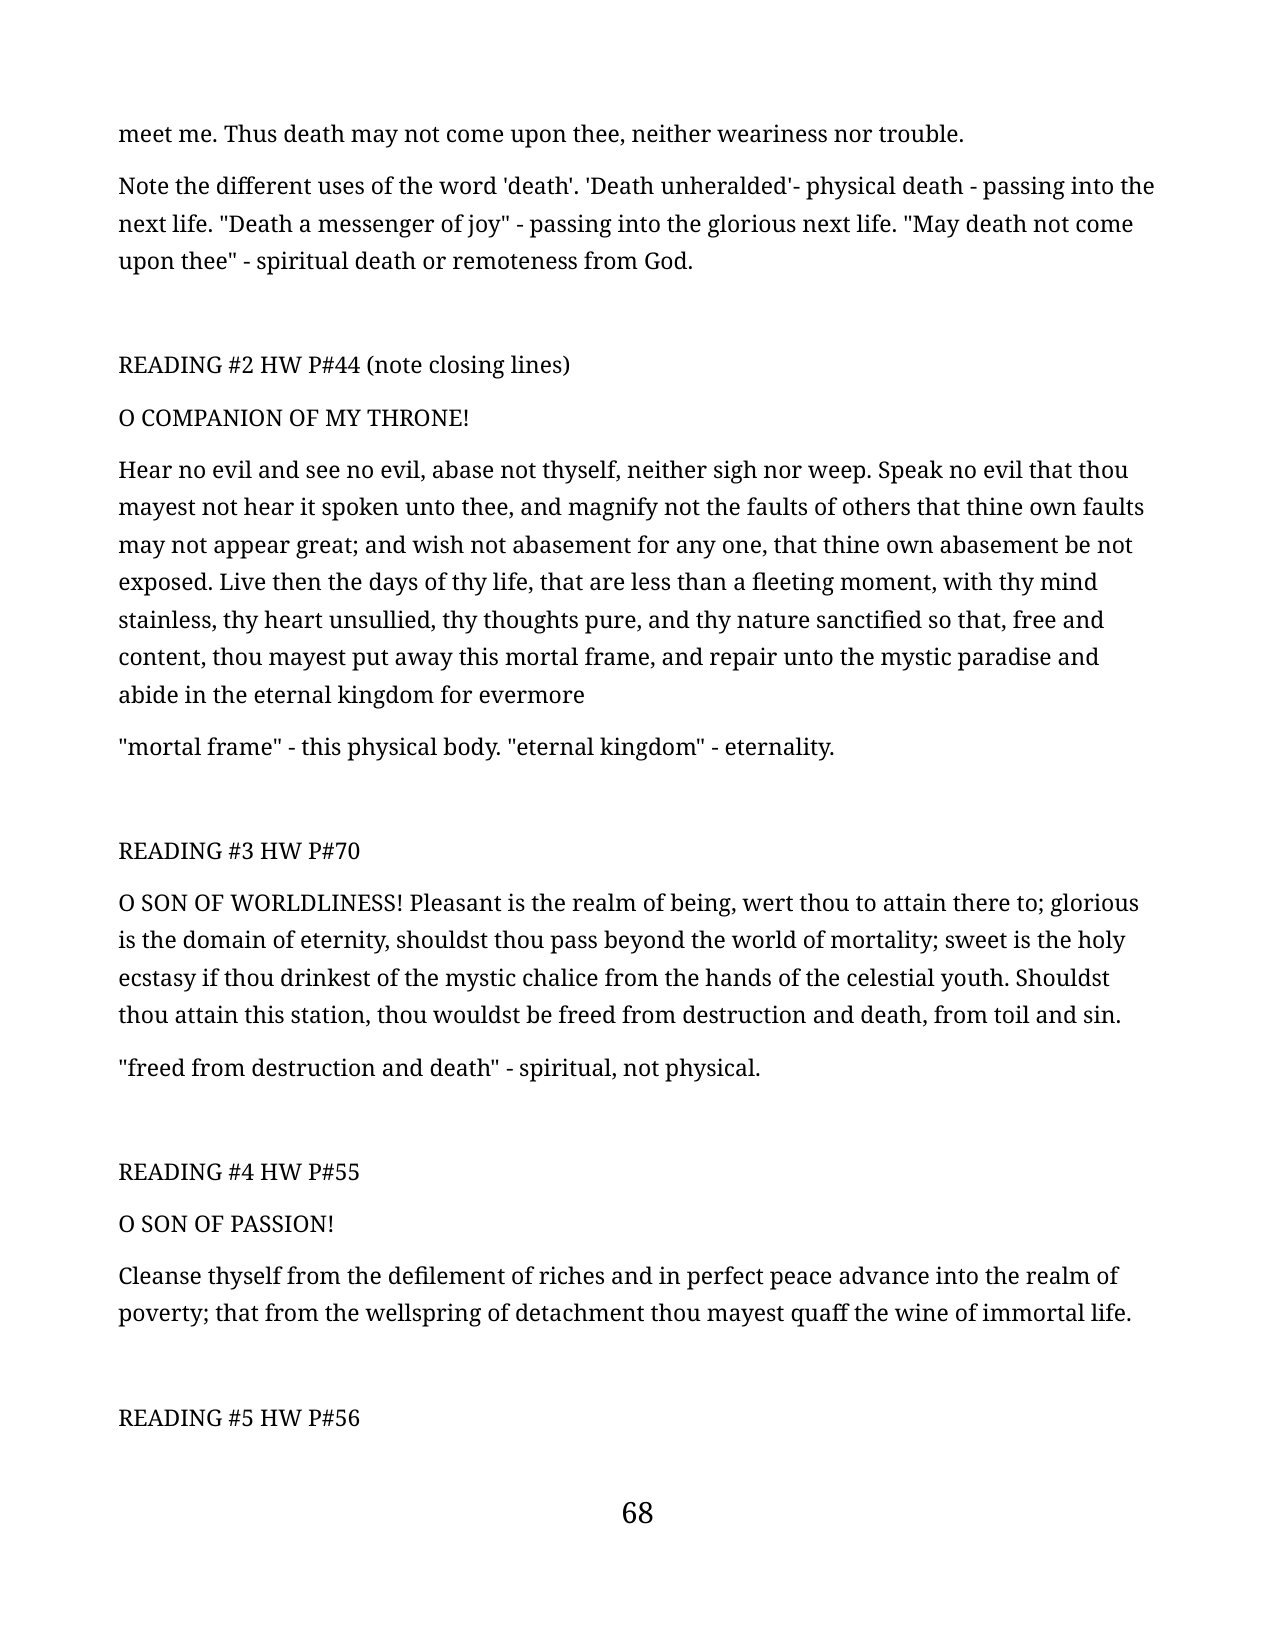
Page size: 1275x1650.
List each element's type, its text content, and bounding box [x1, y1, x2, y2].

text Note the different uses of the word 'death'. 'Death unheralded'‑ physical death ‑ passing into the next life. "Death a messenger of joy" ‑ passing into the glorious next life. "May death not come upon thee" ‑ spiritual death or remoteness from God. [118, 170, 1157, 276]
text O SON OF WORLDLINESS! Pleasant is the realm of being, wert thou to attain there to; glorious is the domain of eternity, shouldst thou pass beyond the world of mortality; sweet is the holy ecstasy if thou drinkest of the mystic chalice from the hands of the celestial youth. Shouldst thou attain this station, thou wouldst be freed from destruction and death, from toil and sin. [118, 887, 1157, 1031]
text READING #5 HW P#56 [118, 1401, 1157, 1433]
text Cleanse thyself from the defilement of riches and in perfect peace advance into the realm of poverty; that from the wellspring of detachment thou mayest quaff the wine of immortal life. [118, 1260, 1157, 1328]
text READING #2 HW P#44 (note closing lines) [118, 349, 1157, 381]
text READING #3 HW P#70 [118, 835, 1157, 866]
text meet me. Thus death may not come upon thee, neither weariness nor trouble. [118, 118, 1157, 149]
text READING #4 HW P#55 [118, 1156, 1157, 1187]
text "freed from destruction and death" ‑ spiritual, not physical. [118, 1051, 1157, 1083]
text O COMPANION OF MY THRONE! [118, 401, 1157, 433]
text O SON OF PASSION! [118, 1208, 1157, 1239]
text "mortal frame" ‑ this physical body. "eternal kingdom" ‑ eternality. [118, 731, 1157, 762]
text Hear no evil and see no evil, abase not thyself, neither sigh nor weep. Speak no evil that thou mayest not hear it spoken unto thee, and magnify not the faults of others that thine own faults may not appear great; and wish not abasement for any one, that thine own abasement be not exposed. Live then the days of thy life, that are less than a fleeting moment, with thy mind stainless, thy heart unsullied, thy thoughts pure, and thy nature sanctified so that, free and content, thou mayest put away this mortal frame, and repair unto the mystic paradise and abide in the eternal kingdom for evermore [118, 453, 1157, 710]
